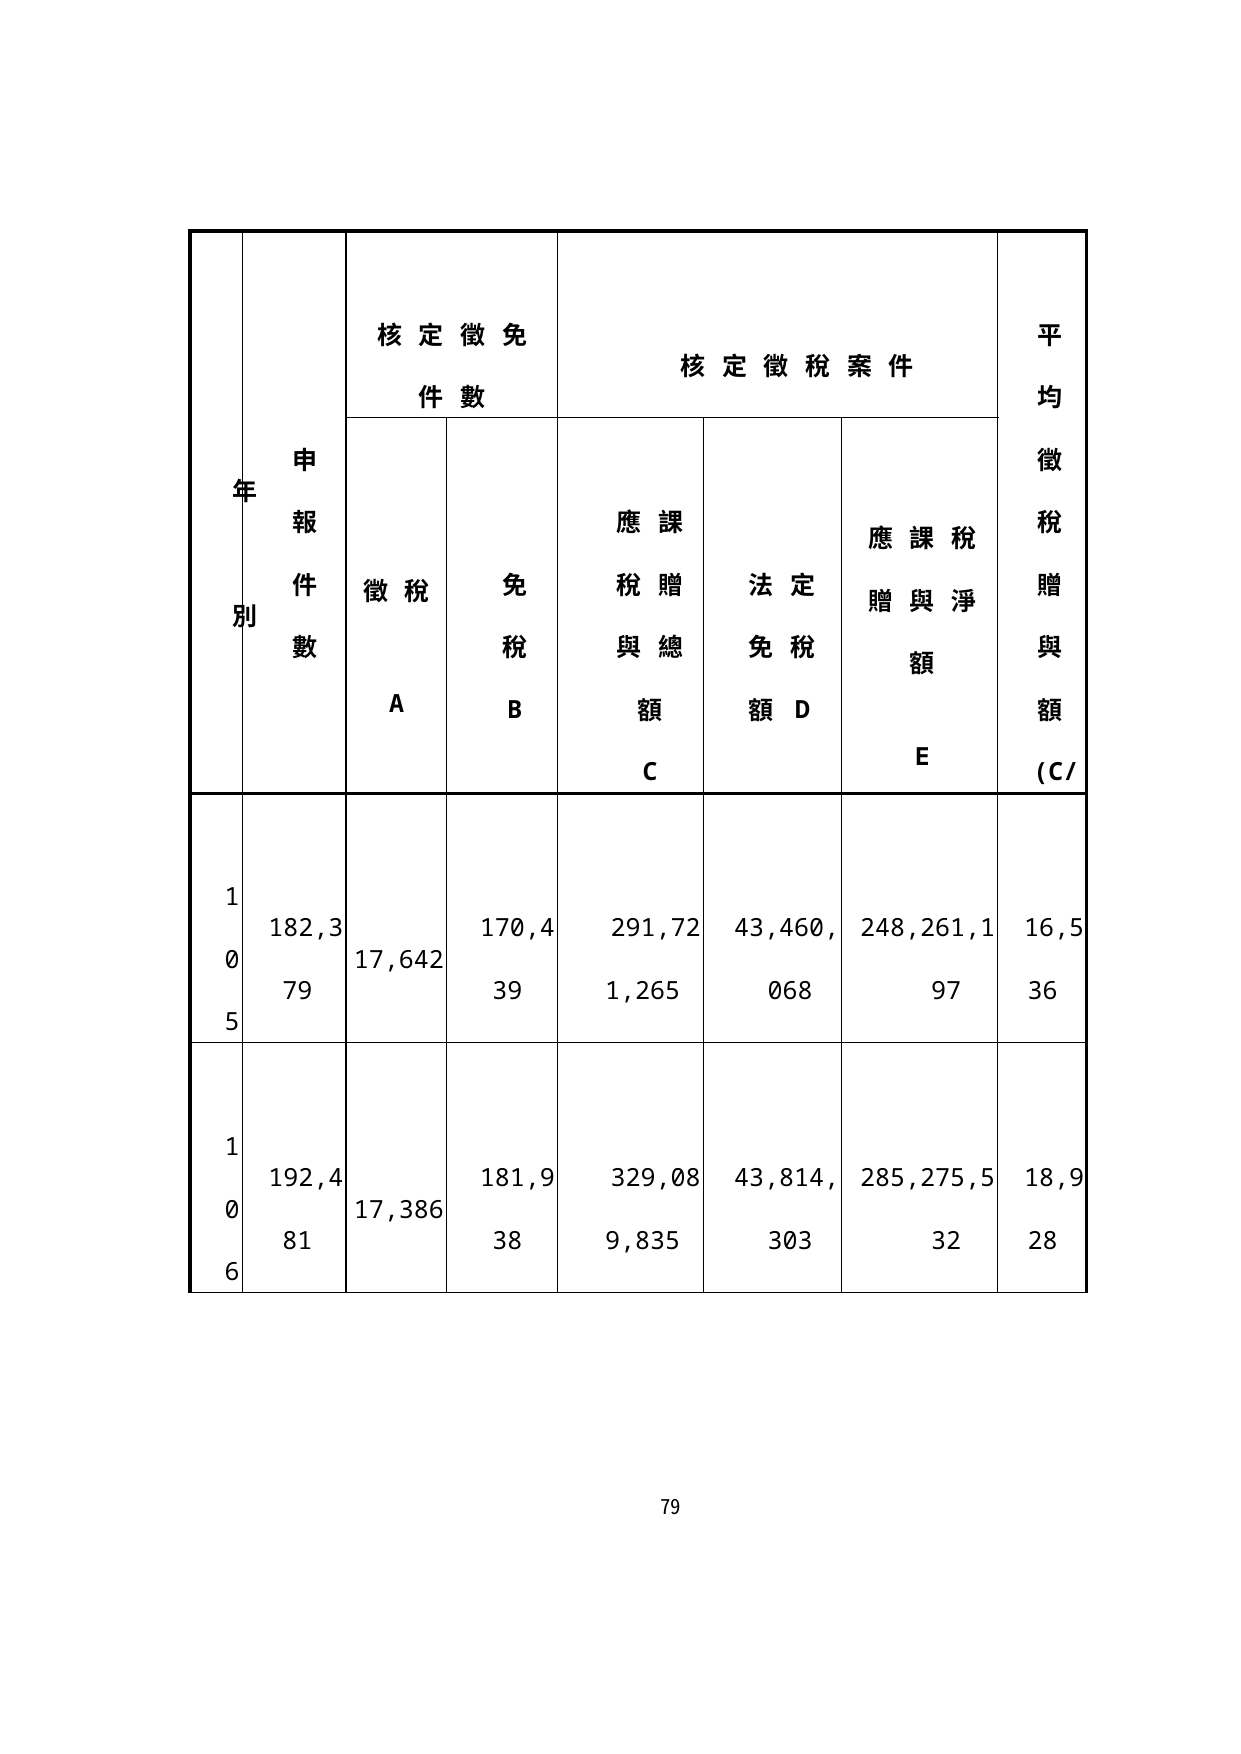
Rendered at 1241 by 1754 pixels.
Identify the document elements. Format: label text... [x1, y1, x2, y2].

table_cell 17,642 [347, 795, 446, 1042]
table_cell 法定免稅額D [704, 418, 841, 792]
table_header 核定徵免件數 [347, 233, 557, 417]
table_header 申報件數 [243, 233, 345, 792]
table_cell 182,379 [243, 795, 345, 1042]
table_cell 應課稅贈與總額 C [558, 418, 703, 792]
table_cell 105 [192, 795, 242, 1042]
table_cell 285,275,532 [842, 1043, 997, 1292]
table_cell 17,386 [347, 1043, 446, 1292]
table_cell 免稅 B [447, 418, 557, 792]
table_header 平均徵稅贈與額(C/A) [998, 233, 1085, 792]
table_cell 應課稅贈與淨額 E [842, 418, 997, 792]
table_cell 170,439 [447, 795, 557, 1042]
table_cell 43,814,303 [704, 1043, 841, 1292]
table_cell 43,460,068 [704, 795, 841, 1042]
table_cell 181,938 [447, 1043, 557, 1292]
table_cell 18,928 [998, 1043, 1085, 1292]
table_header 核定徵稅案件 [558, 233, 997, 417]
table_cell 329,089,835 [558, 1043, 703, 1292]
table_cell 291,721,265 [558, 795, 703, 1042]
table_header 年 別 [192, 233, 242, 792]
table_cell 16,536 [998, 795, 1085, 1042]
table_cell 106 [192, 1043, 242, 1292]
table_cell 192,481 [243, 1043, 345, 1292]
table_cell 徵稅 A [347, 418, 446, 792]
table_cell 248,261,197 [842, 795, 997, 1042]
